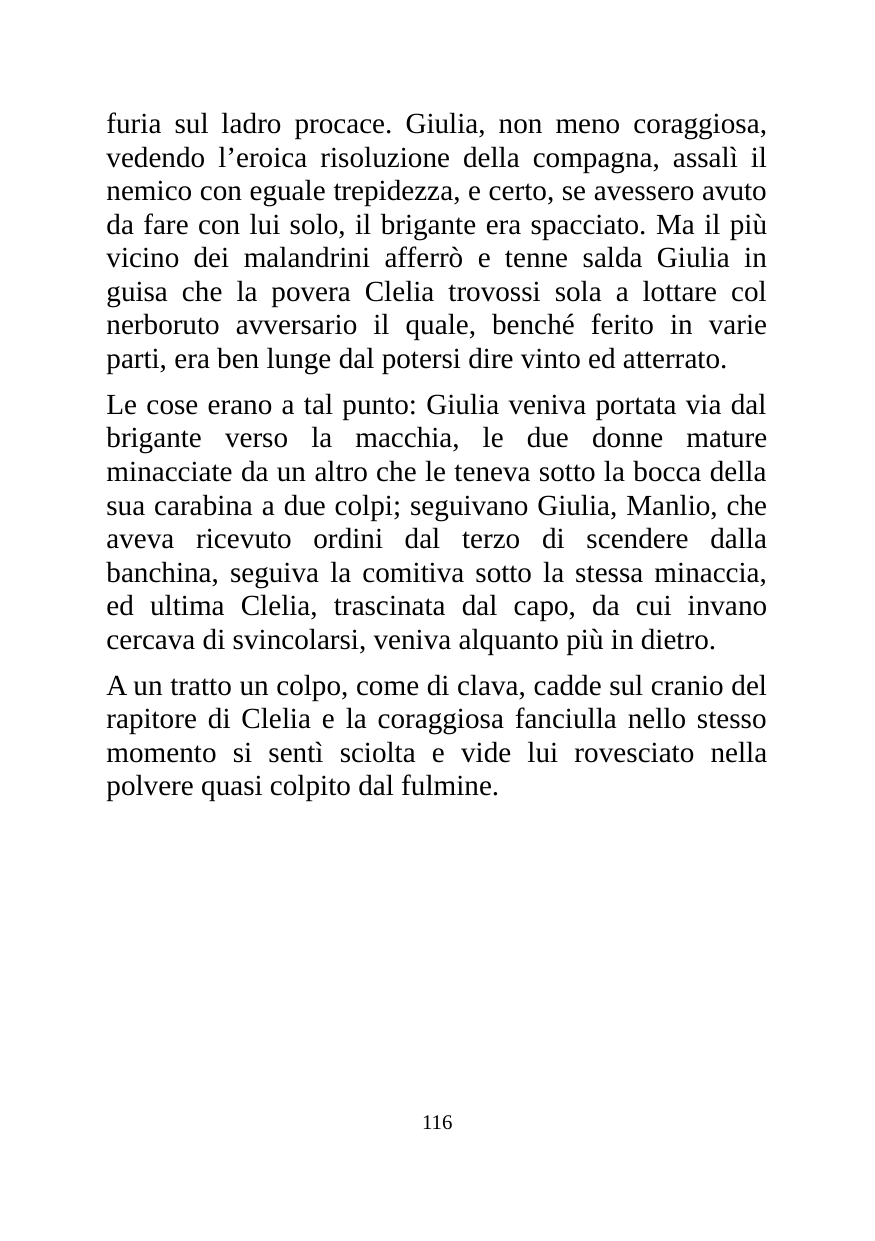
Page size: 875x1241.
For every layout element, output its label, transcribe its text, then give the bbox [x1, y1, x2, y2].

text furia sul ladro procace. Giulia, non meno coraggiosa, vedendo l’eroica risoluzione della compagna, assalì il nemico con eguale trepidezza, e certo, se avessero avuto da fare con lui solo, il brigante era spacciato. Ma il più vicino dei malandrini afferrò e tenne salda Giulia in guisa che la povera Clelia trovossi sola a lottare col nerboruto avversario il quale, benché ferito in varie parti, era ben lunge dal potersi dire vinto ed atterrato. [106, 106, 768, 374]
text A un tratto un colpo, come di clava, cadde sul cranio del rapitore di Clelia e la coraggiosa fanciulla nello stesso momento si sentì sciolta e vide lui rovesciato nella polvere quasi colpito dal fulmine. [106, 668, 768, 802]
text Le cose erano a tal punto: Giulia veniva portata via dal brigante verso la macchia, le due donne mature minacciate da un altro che le teneva sotto la bocca della sua carabina a due colpi; seguivano Giulia, Manlio, che aveva ricevuto ordini dal terzo di scendere dalla banchina, seguiva la comitiva sotto la stessa minaccia, ed ultima Clelia, trascinata dal capo, da cui invano cercava di svincolarsi, veniva alquanto più in dietro. [106, 387, 768, 655]
